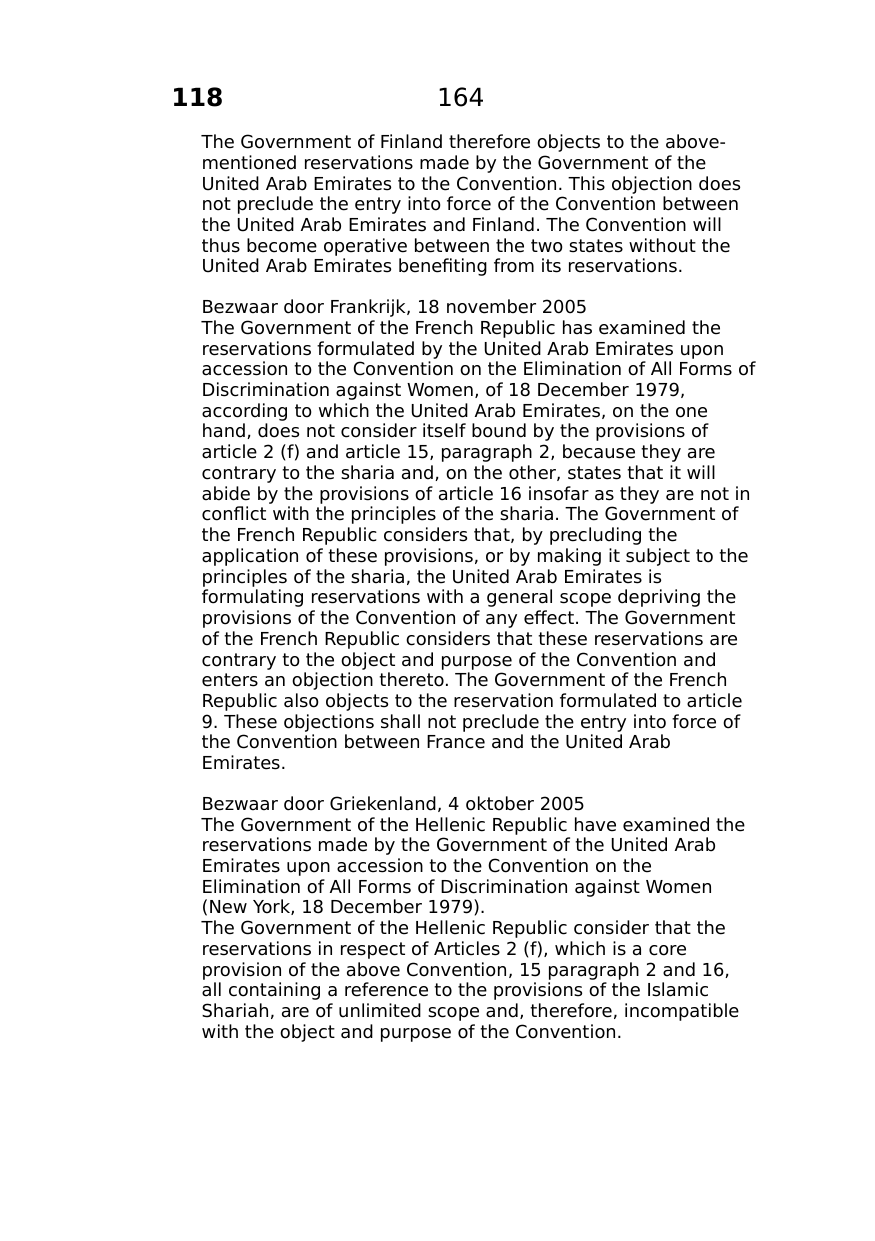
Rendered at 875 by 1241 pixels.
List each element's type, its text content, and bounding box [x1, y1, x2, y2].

text Bezwaar door Griekenland, 4 oktober 2005 [201, 794, 756, 814]
text The Government of the Hellenic Republic consider that the reservations in respect of Articles 2 (f), which is a core provision of the above Convention, 15 paragraph 2 and 16, all containing a reference to the provisions of the Islamic Shariah, are of unlimited scope and, therefore, incompatible with the object and purpose of the Convention. [201, 918, 756, 1042]
text The Government of Finland therefore objects to the above-mentioned reservations made by the Government of the United Arab Emirates to the Convention. This objection does not preclude the entry into force of the Convention between the United Arab Emirates and Finland. The Convention will thus become operative between the two states without the United Arab Emirates benefiting from its reservations. [201, 132, 756, 277]
text The Government of the Hellenic Republic have examined the reservations made by the Government of the United Arab Emirates upon accession to the Convention on the Elimination of All Forms of Discrimination against Women (New York, 18 December 1979). [201, 814, 756, 918]
text The Government of the French Republic has examined the reservations formulated by the United Arab Emirates upon accession to the Convention on the Elimination of All Forms of Discrimination against Women, of 18 December 1979, according to which the United Arab Emirates, on the one hand, does not consider itself bound by the provisions of article 2 (f) and article 15, paragraph 2, because they are contrary to the sharia and, on the other, states that it will abide by the provisions of article 16 insofar as they are not in conflict with the principles of the sharia. The Government of the French Republic considers that, by precluding the application of these provisions, or by making it subject to the principles of the sharia, the United Arab Emirates is formulating reservations with a general scope depriving the provisions of the Convention of any effect. The Government of the French Republic considers that these reservations are contrary to the object and purpose of the Convention and enters an objection thereto. The Government of the French Republic also objects to the reservation formulated to article 9. These objections shall not preclude the entry into force of the Convention between France and the United Arab Emirates. [201, 318, 756, 774]
text Bezwaar door Frankrijk, 18 november 2005 [201, 297, 756, 318]
